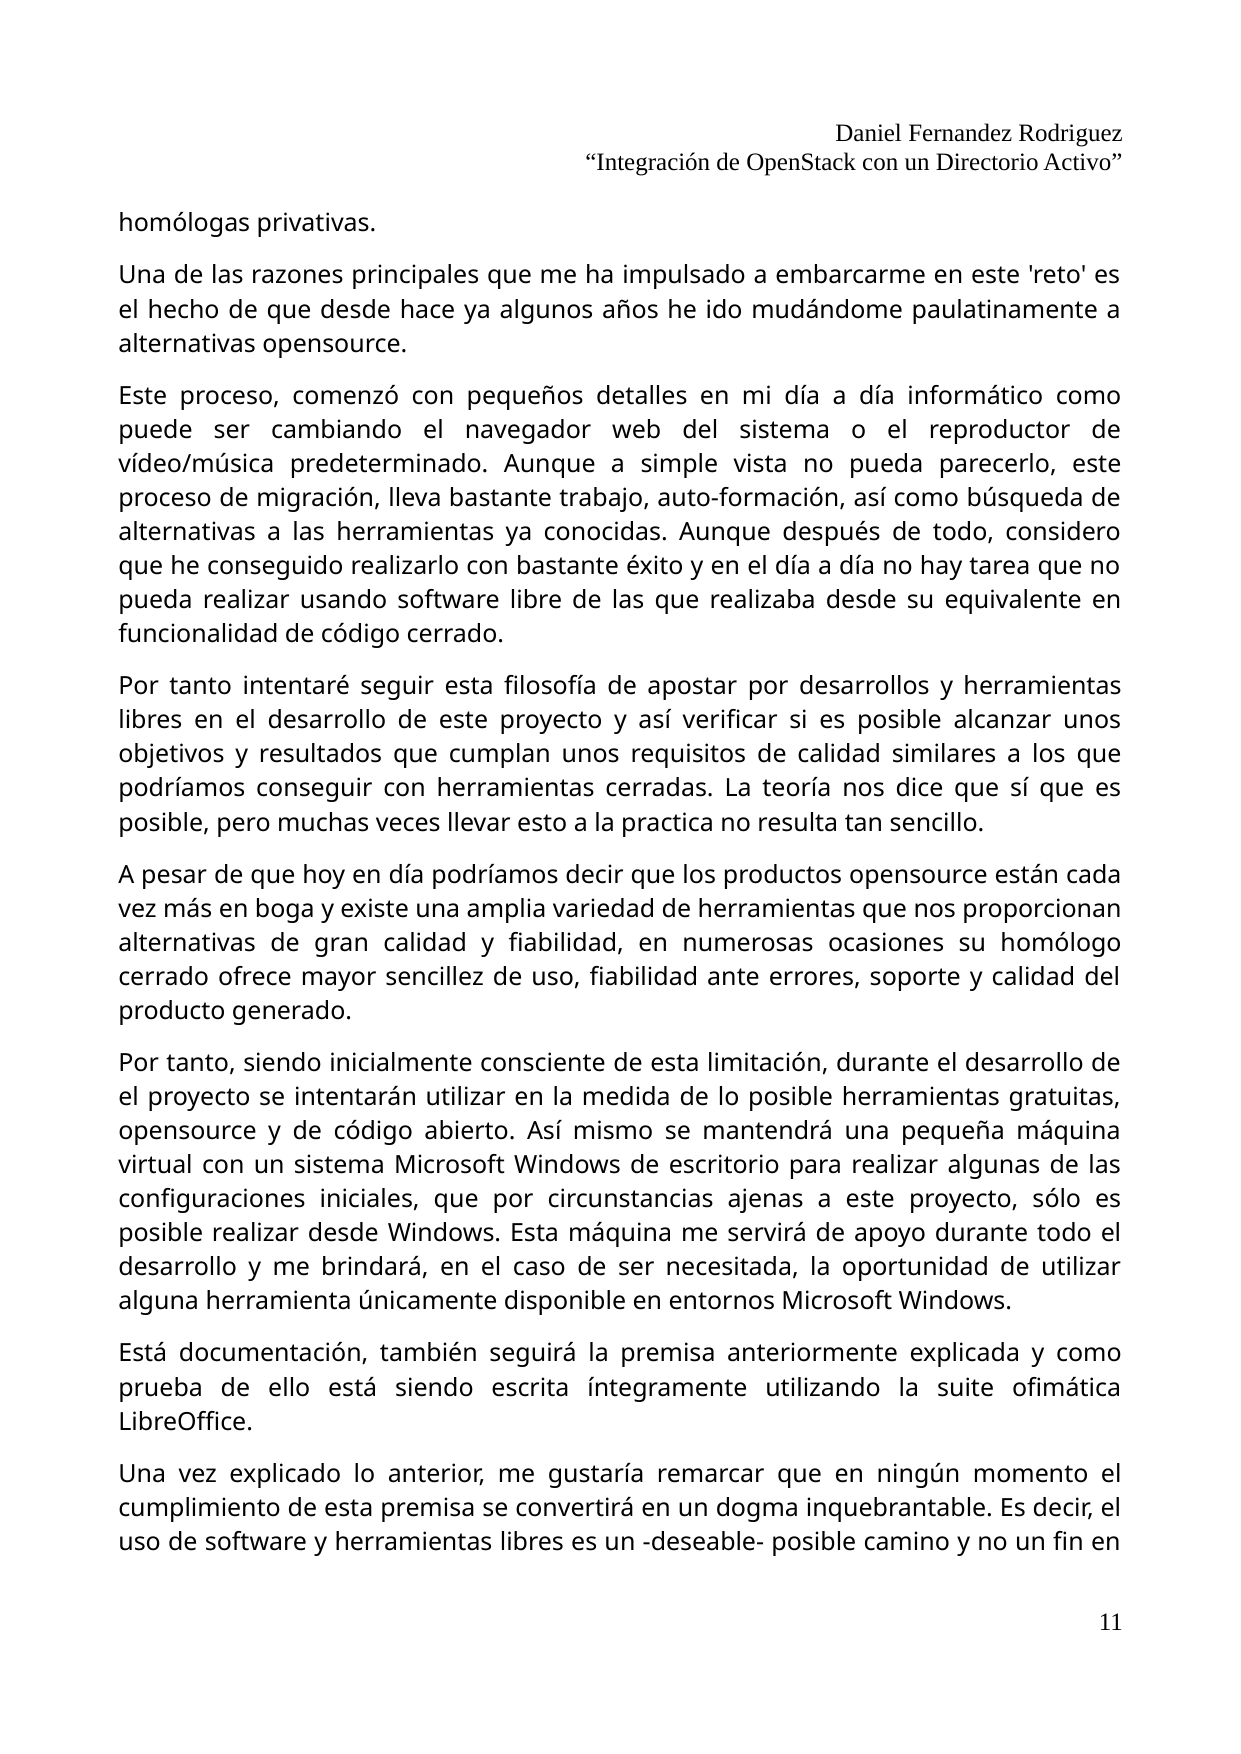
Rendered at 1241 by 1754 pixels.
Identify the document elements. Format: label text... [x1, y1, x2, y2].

text Este proceso, comenzó con pequeños detalles en mi día a día informático como puede ser cambiando el navegador web del sistema o el reproductor de vídeo/música predeterminado. Aunque a simple vista no pueda parecerlo, este proceso de migración, lleva bastante trabajo, auto-formación, así como búsqueda de alternativas a las herramientas ya conocidas. Aunque después de todo, considero que he conseguido realizarlo con bastante éxito y en el día a día no hay tarea que no pueda realizar usando software libre de las que realizaba desde su equivalente en funcionalidad de código cerrado. [118, 377, 1122, 650]
text Por tanto, siendo inicialmente consciente de esta limitación, durante el desarrollo de el proyecto se intentarán utilizar en la medida de lo posible herramientas gratuitas, opensource y de código abierto. Así mismo se mantendrá una pequeña máquina virtual con un sistema Microsoft Windows de escritorio para realizar algunas de las configuraciones iniciales, que por circunstancias ajenas a este proyecto, sólo es posible realizar desde Windows. Esta máquina me servirá de apoyo durante todo el desarrollo y me brindará, en el caso de ser necesitada, la oportunidad de utilizar alguna herramienta únicamente disponible en entornos Microsoft Windows. [118, 1044, 1122, 1317]
text A pesar de que hoy en día podríamos decir que los productos opensource están cada vez más en boga y existe una amplia variedad de herramientas que nos proporcionan alternativas de gran calidad y fiabilidad, en numerosas ocasiones su homólogo cerrado ofrece mayor sencillez de uso, fiabilidad ante errores, soporte y calidad del producto generado. [118, 856, 1122, 1027]
text Por tanto intentaré seguir esta filosofía de apostar por desarrollos y herramientas libres en el desarrollo de este proyecto y así verificar si es posible alcanzar unos objetivos y resultados que cumplan unos requisitos de calidad similares a los que podríamos conseguir con herramientas cerradas. La teoría nos dice que sí que es posible, pero muchas veces llevar esto a la practica no resulta tan sencillo. [118, 668, 1122, 838]
text Una de las razones principales que me ha impulsado a embarcarme en este 'reto' es el hecho de que desde hace ya algunos años he ido mudándome paulatinamente a alternativas opensource. [118, 257, 1122, 359]
text Está documentación, también seguirá la premisa anteriormente explicada y como prueba de ello está siendo escrita íntegramente utilizando la suite ofimática LibreOffice. [118, 1335, 1122, 1437]
text Una vez explicado lo anterior, me gustaría remarcar que en ningún momento el cumplimiento de esta premisa se convertirá en un dogma inquebrantable. Es decir, el uso de software y herramientas libres es un -deseable- posible camino y no un fin en [118, 1455, 1122, 1557]
text homólogas privativas. [118, 205, 1122, 239]
